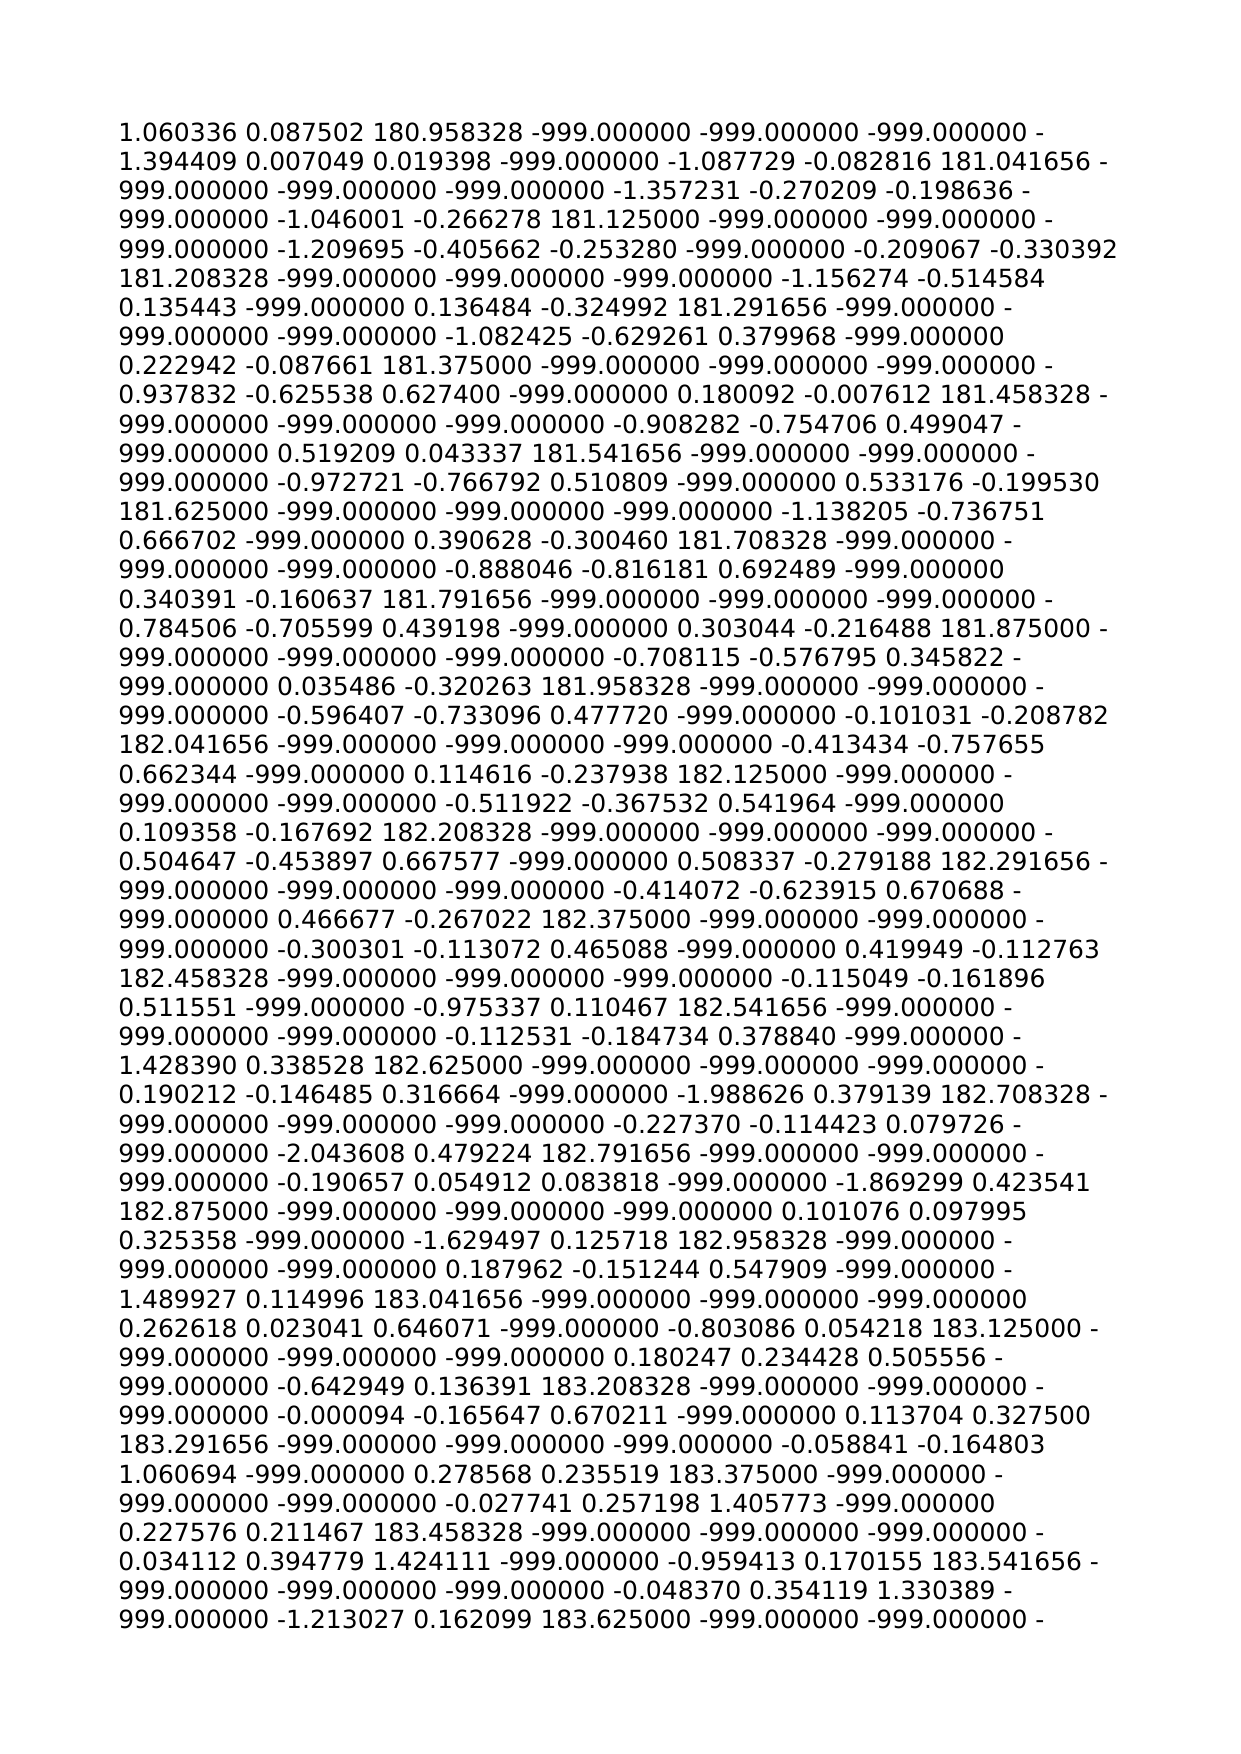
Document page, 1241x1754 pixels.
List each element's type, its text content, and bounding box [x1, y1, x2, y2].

text -1.060336 0.087502 180.958328 -999.000000 -999.000000 -999.000000 -1.394409 0.007049 0.019398 -999.000000 -1.087729 -0.082816 181.041656 -999.000000 -999.000000 -999.000000 -1.357231 -0.270209 -0.198636 -999.000000 -1.046001 -0.266278 181.125000 -999.000000 -999.000000 -999.000000 -1.209695 -0.405662 -0.253280 -999.000000 -0.209067 -0.330392 181.208328 -999.000000 -999.000000 -999.000000 -1.156274 -0.514584 0.135443 -999.000000 0.136484 -0.324992 181.291656 -999.000000 -999.000000 -999.000000 -1.082425 -0.629261 0.379968 -999.000000 0.222942 -0.087661 181.375000 -999.000000 -999.000000 -999.000000 -0.937832 -0.625538 0.627400 -999.000000 0.180092 -0.007612 181.458328 -999.000000 -999.000000 -999.000000 -0.908282 -0.754706 0.499047 -999.000000 0.519209 0.043337 181.541656 -999.000000 -999.000000 -999.000000 -0.972721 -0.766792 0.510809 -999.000000 0.533176 -0.199530 181.625000 -999.000000 -999.000000 -999.000000 -1.138205 -0.736751 0.666702 -999.000000 0.390628 -0.300460 181.708328 -999.000000 -999.000000 -999.000000 -0.888046 -0.816181 0.692489 -999.000000 0.340391 -0.160637 181.791656 -999.000000 -999.000000 -999.000000 -0.784506 -0.705599 0.439198 -999.000000 0.303044 -0.216488 181.875000 -999.000000 -999.000000 -999.000000 -0.708115 -0.576795 0.345822 -999.000000 0.035486 -0.320263 181.958328 -999.000000 -999.000000 -999.000000 -0.596407 -0.733096 0.477720 -999.000000 -0.101031 -0.208782 182.041656 -999.000000 -999.000000 -999.000000 -0.413434 -0.757655 0.662344 -999.000000 0.114616 -0.237938 182.125000 -999.000000 -999.000000 -999.000000 -0.511922 -0.367532 0.541964 -999.000000 0.109358 -0.167692 182.208328 -999.000000 -999.000000 -999.000000 -0.504647 -0.453897 0.667577 -999.000000 0.508337 -0.279188 182.291656 -999.000000 -999.000000 -999.000000 -0.414072 -0.623915 0.670688 -999.000000 0.466677 -0.267022 182.375000 -999.000000 -999.000000 -999.000000 -0.300301 -0.113072 0.465088 -999.000000 0.419949 -0.112763 182.458328 -999.000000 -999.000000 -999.000000 -0.115049 -0.161896 0.511551 -999.000000 -0.975337 0.110467 182.541656 -999.000000 -999.000000 -999.000000 -0.112531 -0.184734 0.378840 -999.000000 -1.428390 0.338528 182.625000 -999.000000 -999.000000 -999.000000 -0.190212 -0.146485 0.316664 -999.000000 -1.988626 0.379139 182.708328 -999.000000 -999.000000 -999.000000 -0.227370 -0.114423 0.079726 -999.000000 -2.043608 0.479224 182.791656 -999.000000 -999.000000 -999.000000 -0.190657 0.054912 0.083818 -999.000000 -1.869299 0.423541 182.875000 -999.000000 -999.000000 -999.000000 0.101076 0.097995 0.325358 -999.000000 -1.629497 0.125718 182.958328 -999.000000 -999.000000 -999.000000 0.187962 -0.151244 0.547909 -999.000000 -1.489927 0.114996 183.041656 -999.000000 -999.000000 -999.000000 0.262618 0.023041 0.646071 -999.000000 -0.803086 0.054218 183.125000 -999.000000 -999.000000 -999.000000 0.180247 0.234428 0.505556 -999.000000 -0.642949 0.136391 183.208328 -999.000000 -999.000000 -999.000000 -0.000094 -0.165647 0.670211 -999.000000 0.113704 0.327500 183.291656 -999.000000 -999.000000 -999.000000 -0.058841 -0.164803 1.060694 -999.000000 0.278568 0.235519 183.375000 -999.000000 -999.000000 -999.000000 -0.027741 0.257198 1.405773 -999.000000 0.227576 0.211467 183.458328 -999.000000 -999.000000 -999.000000 -0.034112 0.394779 1.424111 -999.000000 -0.959413 0.170155 183.541656 -999.000000 -999.000000 -999.000000 -0.048370 0.354119 1.330389 -999.000000 -1.213027 0.162099 183.625000 -999.000000 -999.000000 [118, 118, 1122, 1635]
